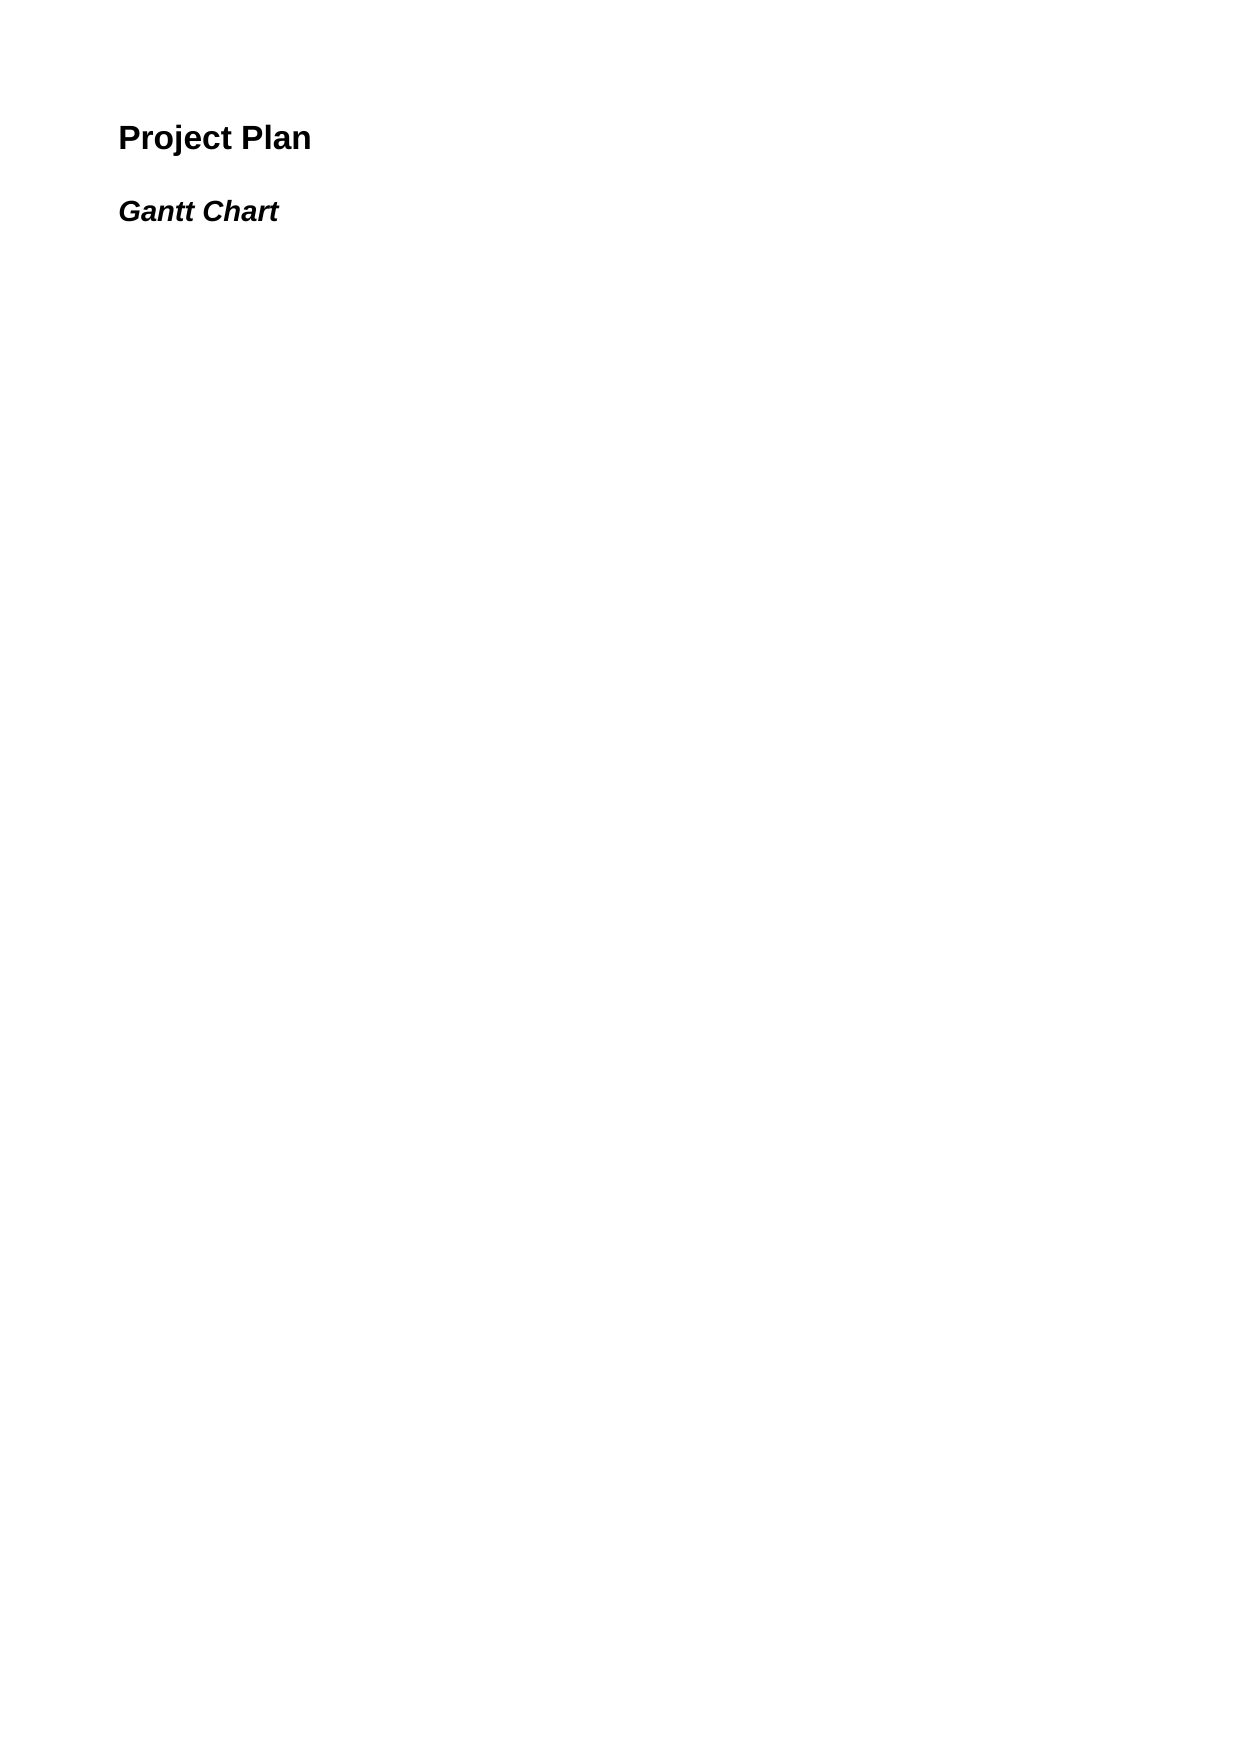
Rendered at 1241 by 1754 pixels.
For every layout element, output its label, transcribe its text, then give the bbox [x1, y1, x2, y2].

subtitle Project Plan [118, 118, 1122, 157]
subtitle Gantt Chart [118, 194, 1122, 228]
